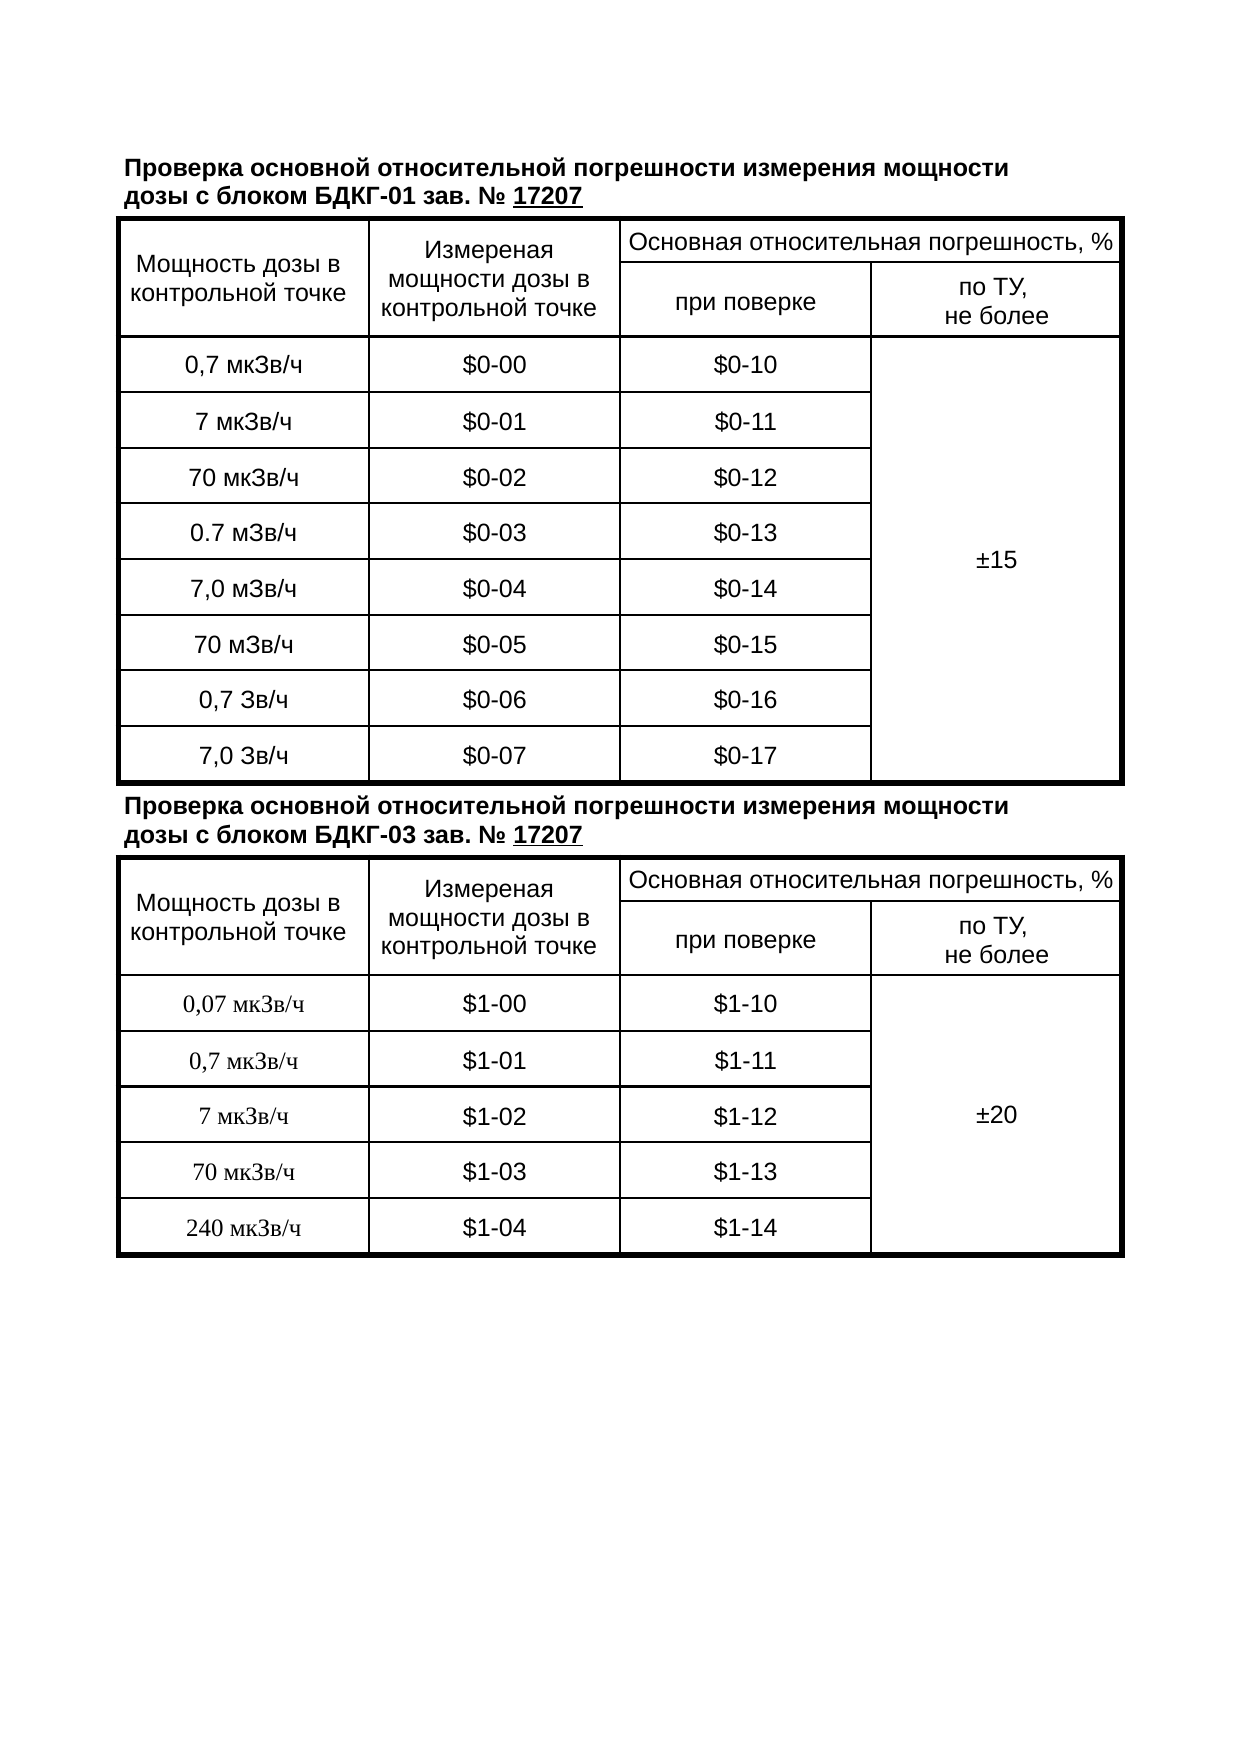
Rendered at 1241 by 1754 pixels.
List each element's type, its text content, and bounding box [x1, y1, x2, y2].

table_cell 7 мкЗв/ч [121, 1088, 368, 1141]
table_cell 70 мЗв/ч [121, 616, 368, 669]
table_cell Основная относительная погрешность, % [621, 860, 1119, 900]
table_cell $0-12 [621, 449, 870, 502]
table_cell 7,0 мЗв/ч [121, 560, 368, 613]
table_cell 7,0 Зв/ч [121, 727, 368, 780]
table_cell $1-01 [370, 1032, 619, 1085]
table_header Проверка основной относительной погрешности измерения мощности дозы с блоком БДКГ-01 зав. № 17207 [118, 118, 1122, 216]
table_cell $0-06 [370, 671, 619, 725]
table_cell $1-02 [370, 1088, 619, 1141]
table_cell $0-10 [621, 338, 870, 391]
table_cell $0-05 [370, 616, 619, 669]
table_cell 240 мкЗв/ч [121, 1199, 368, 1252]
table_cell 70 мкЗв/ч [121, 1143, 368, 1197]
table_cell Мощность дозы в контрольной точке [121, 860, 368, 974]
table_cell $1-03 [370, 1143, 619, 1197]
table_cell $1-14 [621, 1199, 870, 1252]
table_cell $0-17 [621, 727, 870, 780]
table_cell 0,7 мкЗв/ч [121, 338, 368, 391]
table_cell $0-02 [370, 449, 619, 502]
table_header Проверка основной относительной погрешности измерения мощности дозы с блоком БДКГ-03 зав. № 17207 [118, 786, 1122, 854]
table_cell 70 мкЗв/ч [121, 449, 368, 502]
table_cell Измереная мощности дозы в контрольной точке [370, 221, 619, 335]
table_cell 0.7 мЗв/ч [121, 504, 368, 558]
table_cell ±15 [872, 338, 1119, 780]
table_cell $0-00 [370, 338, 619, 391]
table_cell Мощность дозы в контрольной точке [121, 221, 368, 335]
table_cell 0,7 Зв/ч [121, 671, 368, 725]
table_cell 0,07 мкЗв/ч [121, 976, 368, 1030]
table_cell при поверке [621, 902, 870, 974]
table_cell при поверке [621, 263, 870, 335]
table_cell $0-13 [621, 504, 870, 558]
table_cell 0,7 мкЗв/ч [121, 1032, 368, 1085]
table_cell ±20 [872, 976, 1119, 1252]
table_cell $1-11 [621, 1032, 870, 1085]
table_cell $0-01 [370, 393, 619, 447]
table_cell $1-04 [370, 1199, 619, 1252]
table_cell $0-04 [370, 560, 619, 613]
table_cell $0-14 [621, 560, 870, 613]
table_cell $1-00 [370, 976, 619, 1030]
table_cell по ТУ, не более [872, 263, 1119, 335]
table_cell $0-11 [621, 393, 870, 447]
table_cell $0-03 [370, 504, 619, 558]
table_cell 7 мкЗв/ч [121, 393, 368, 447]
table_cell Измереная мощности дозы в контрольной точке [370, 860, 619, 974]
table_cell $1-10 [621, 976, 870, 1030]
table_cell по ТУ, не более [872, 902, 1119, 974]
table_cell Основная относительная погрешность, % [621, 221, 1119, 261]
table_cell $0-16 [621, 671, 870, 725]
table_cell $1-12 [621, 1088, 870, 1141]
table_cell $0-07 [370, 727, 619, 780]
table_cell $0-15 [621, 616, 870, 669]
table_cell $1-13 [621, 1143, 870, 1197]
